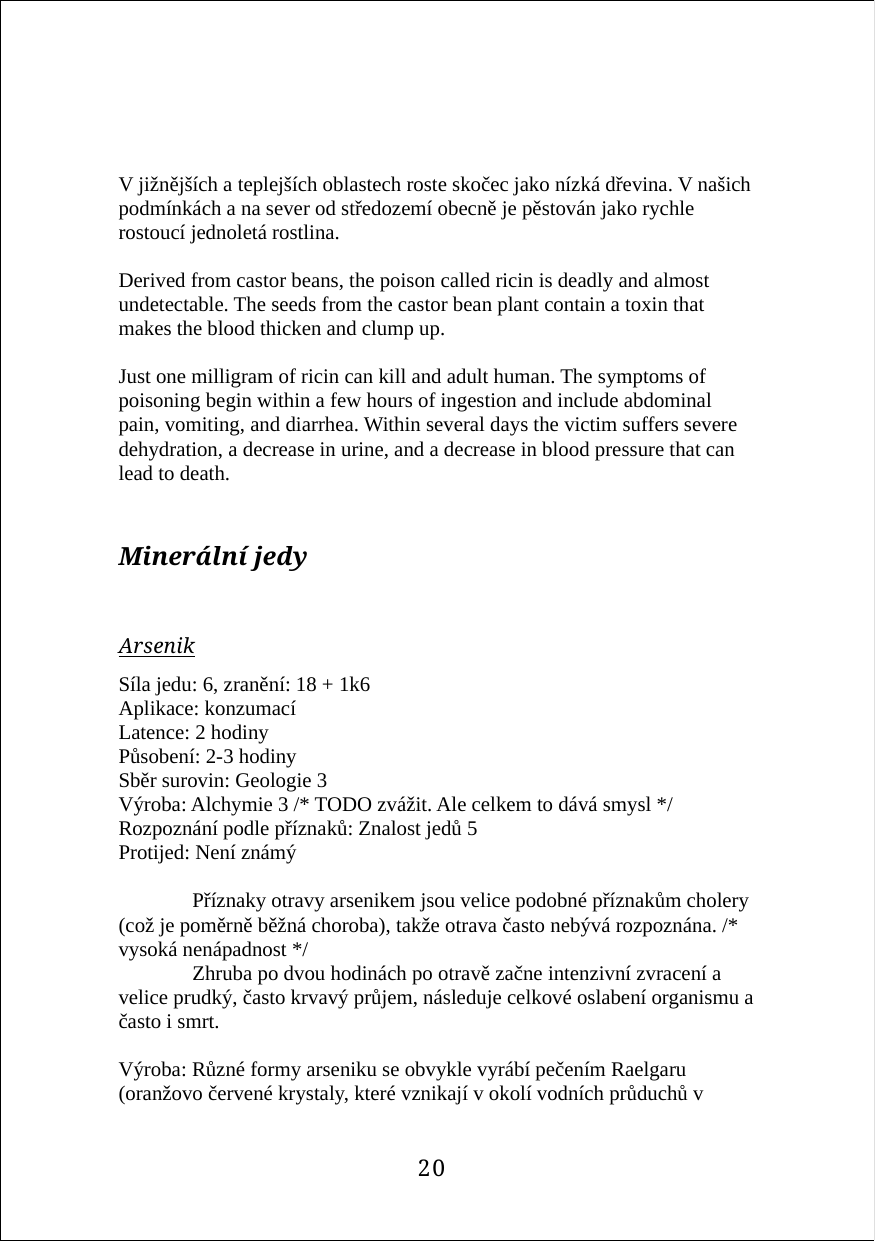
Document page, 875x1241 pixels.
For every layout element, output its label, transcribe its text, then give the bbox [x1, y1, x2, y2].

text Působení: 2-3 hodiny [118, 744, 756, 768]
subtitle Arsenik [118, 632, 756, 660]
text Protijed: Není známý [118, 840, 756, 864]
text Zhruba po dvou hodinách po otravě začne intenzivní zvracení a velice prudký, často krvavý průjem, následuje celkové oslabení organismu a často i smrt. [118, 961, 756, 1033]
text Just one milligram of ricin can kill and adult human. The symptoms of poisoning begin within a few hours of ingestion and include abdominal pain, vomiting, and diarrhea. Within several days the victim suffers severe dehydration, a decrease in urine, and a decrease in blood pressure that can lead to death. [118, 364, 756, 484]
text Příznaky otravy arsenikem jsou velice podobné příznakům cholery (což je poměrně běžná choroba), takže otrava často nebývá rozpoznána. /* vysoká nenápadnost */ [118, 888, 756, 961]
text Výroba: Alchymie 3 /* TODO zvážit. Ale celkem to dává smysl */ [118, 792, 756, 816]
text V jižnějších a teplejších oblastech roste skočec jako nízká dřevina. V našich podmínkách a na sever od středozemí obecně je pěstován jako rychle rostoucí jednoletá rostlina. [118, 172, 756, 244]
text Rozpoznání podle příznaků: Znalost jedů 5 [118, 816, 756, 840]
text Latence: 2 hodiny [118, 720, 756, 744]
subtitle Minerální jedy [118, 538, 756, 572]
text Aplikace: konzumací [118, 696, 756, 720]
text Derived from castor beans, the poison called ricin is deadly and almost undetectable. The seeds from the castor bean plant contain a toxin that makes the blood thicken and clump up. [118, 268, 756, 340]
text Výroba: Různé formy arseniku se obvykle vyrábí pečením Raelgaru (oranžovo červené krystaly, které vznikají v okolí vodních průduchů v [118, 1057, 756, 1105]
text Sběr surovin: Geologie 3 [118, 768, 756, 792]
text Síla jedu: 6, zranění: 18 + 1k6 [118, 672, 756, 696]
